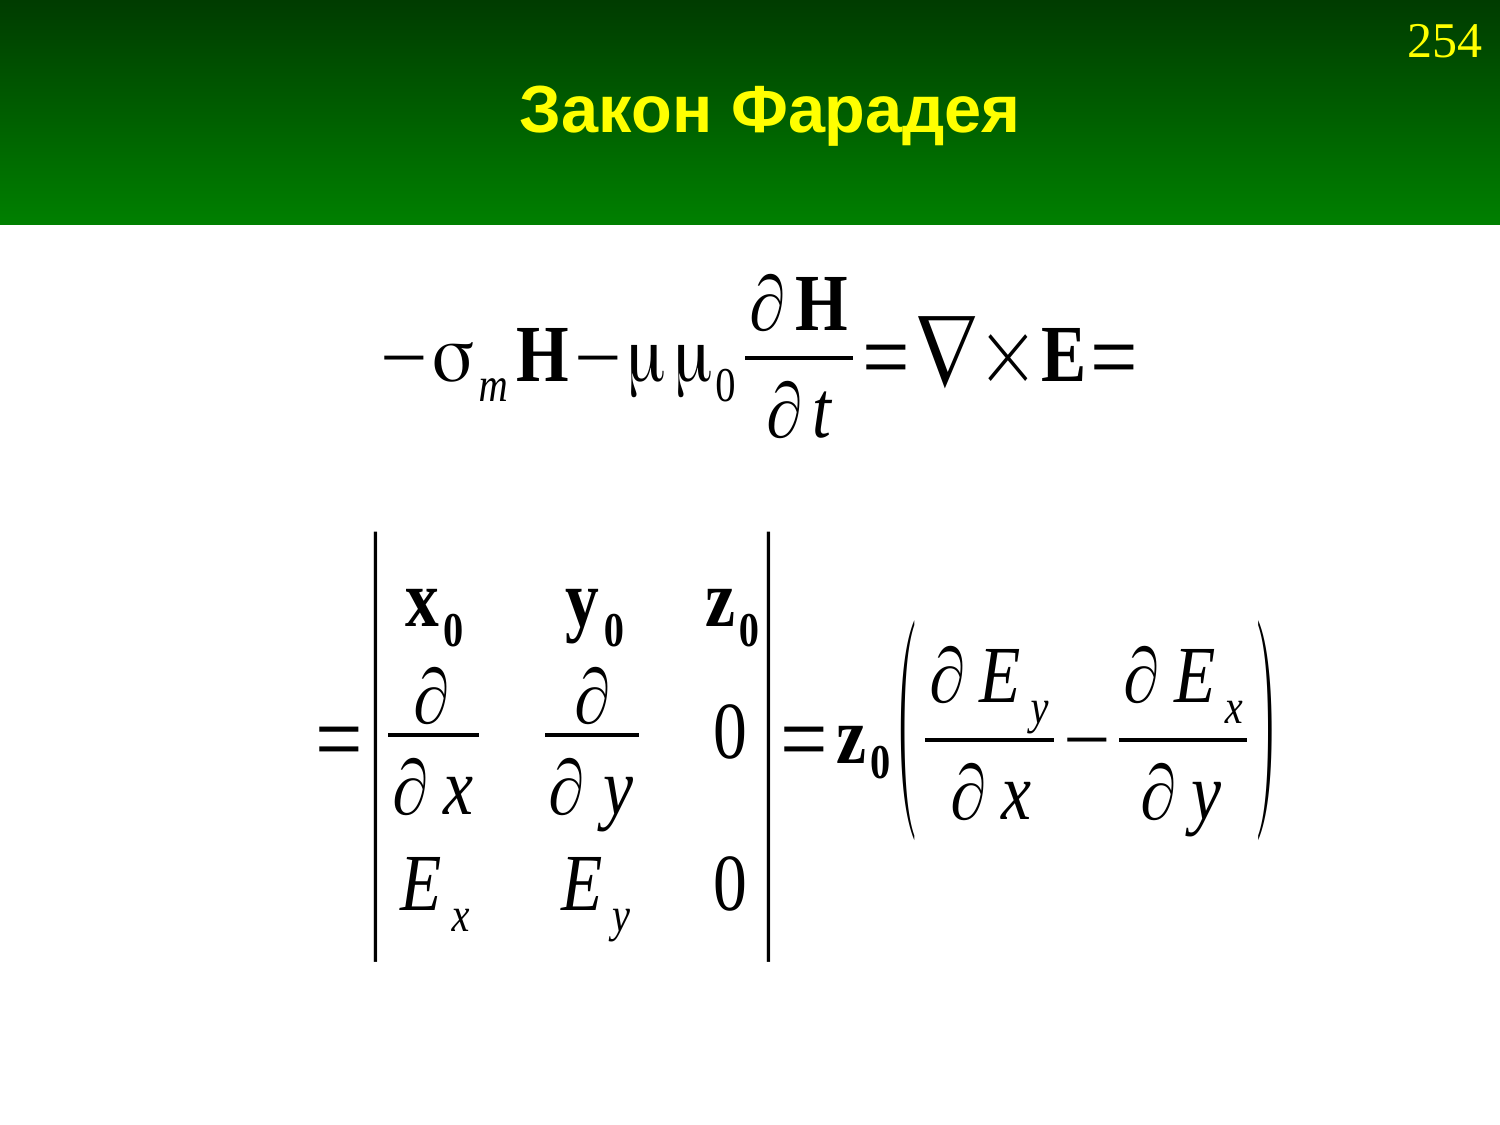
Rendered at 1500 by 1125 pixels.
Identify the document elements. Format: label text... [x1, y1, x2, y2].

chart [295, 525, 1293, 962]
chart [360, 259, 1160, 454]
title Закон Фарадея [100, 2, 1441, 209]
